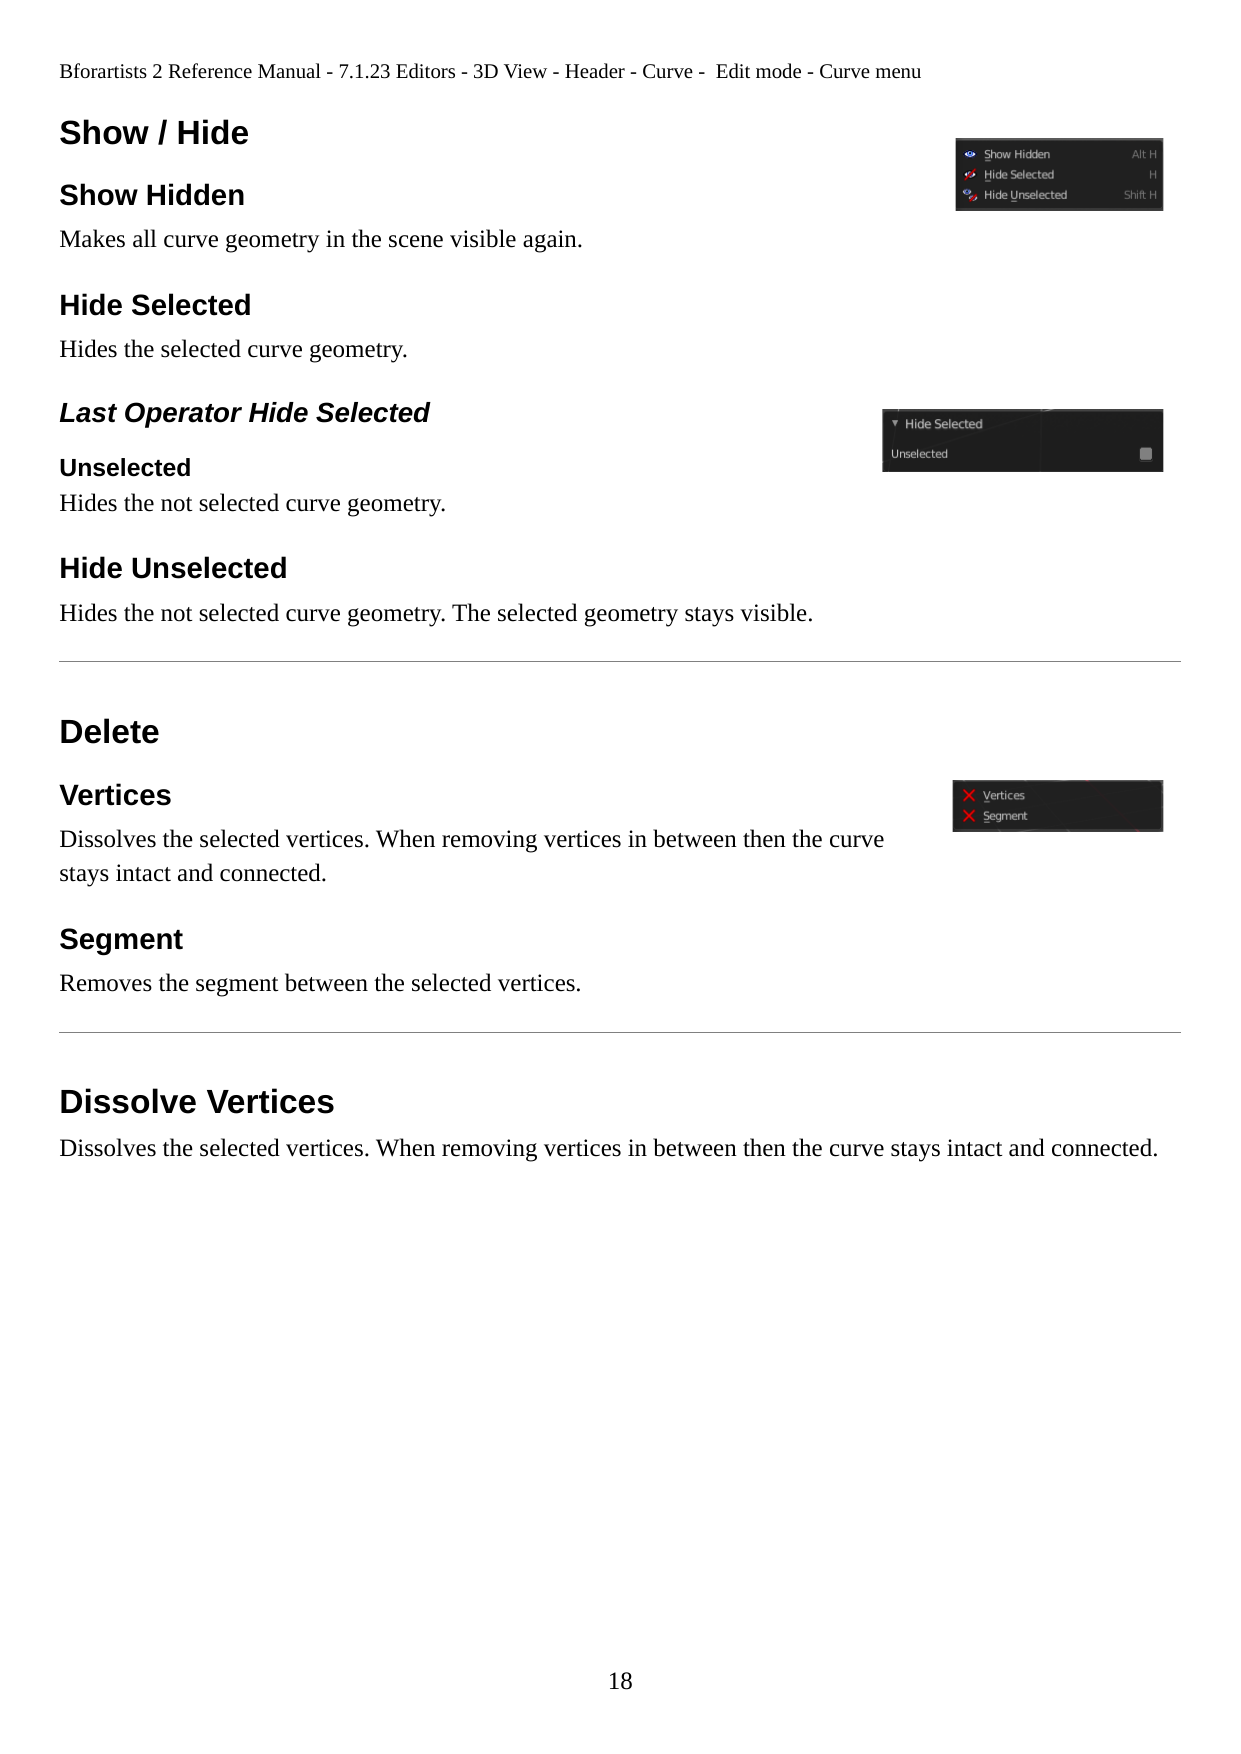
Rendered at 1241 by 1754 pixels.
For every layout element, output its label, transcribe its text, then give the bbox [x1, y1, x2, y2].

text Hides the selected curve geometry. [59, 334, 1181, 363]
subtitle Unselected [59, 453, 1181, 481]
subtitle Segment [59, 922, 1181, 956]
subtitle Hide Unselected [59, 551, 1181, 585]
text Removes the segment between the selected vertices. [59, 968, 1181, 997]
text Hides the not selected curve geometry. The selected geometry stays visible. [59, 598, 1181, 626]
subtitle Dissolve Vertices [59, 1082, 1181, 1121]
subtitle Hide Selected [59, 288, 1181, 322]
picture [882, 409, 1164, 472]
text Hides the not selected curve geometry. [59, 488, 1181, 516]
subtitle Show Hidden [59, 178, 1181, 212]
subtitle Show / Hide [59, 113, 1181, 151]
text Dissolves the selected vertices. When removing vertices in between then the curve stays intact and connected. [59, 824, 1181, 887]
subtitle Vertices [59, 777, 1181, 811]
subtitle Delete [59, 712, 1181, 750]
picture [952, 780, 1164, 832]
subtitle Last Operator Hide Selected [59, 396, 1181, 428]
text Dissolves the selected vertices. When removing vertices in between then the curve stays intact and connected. [59, 1133, 1181, 1162]
text Makes all curve geometry in the scene visible again. [59, 224, 1181, 253]
picture [955, 138, 1164, 211]
